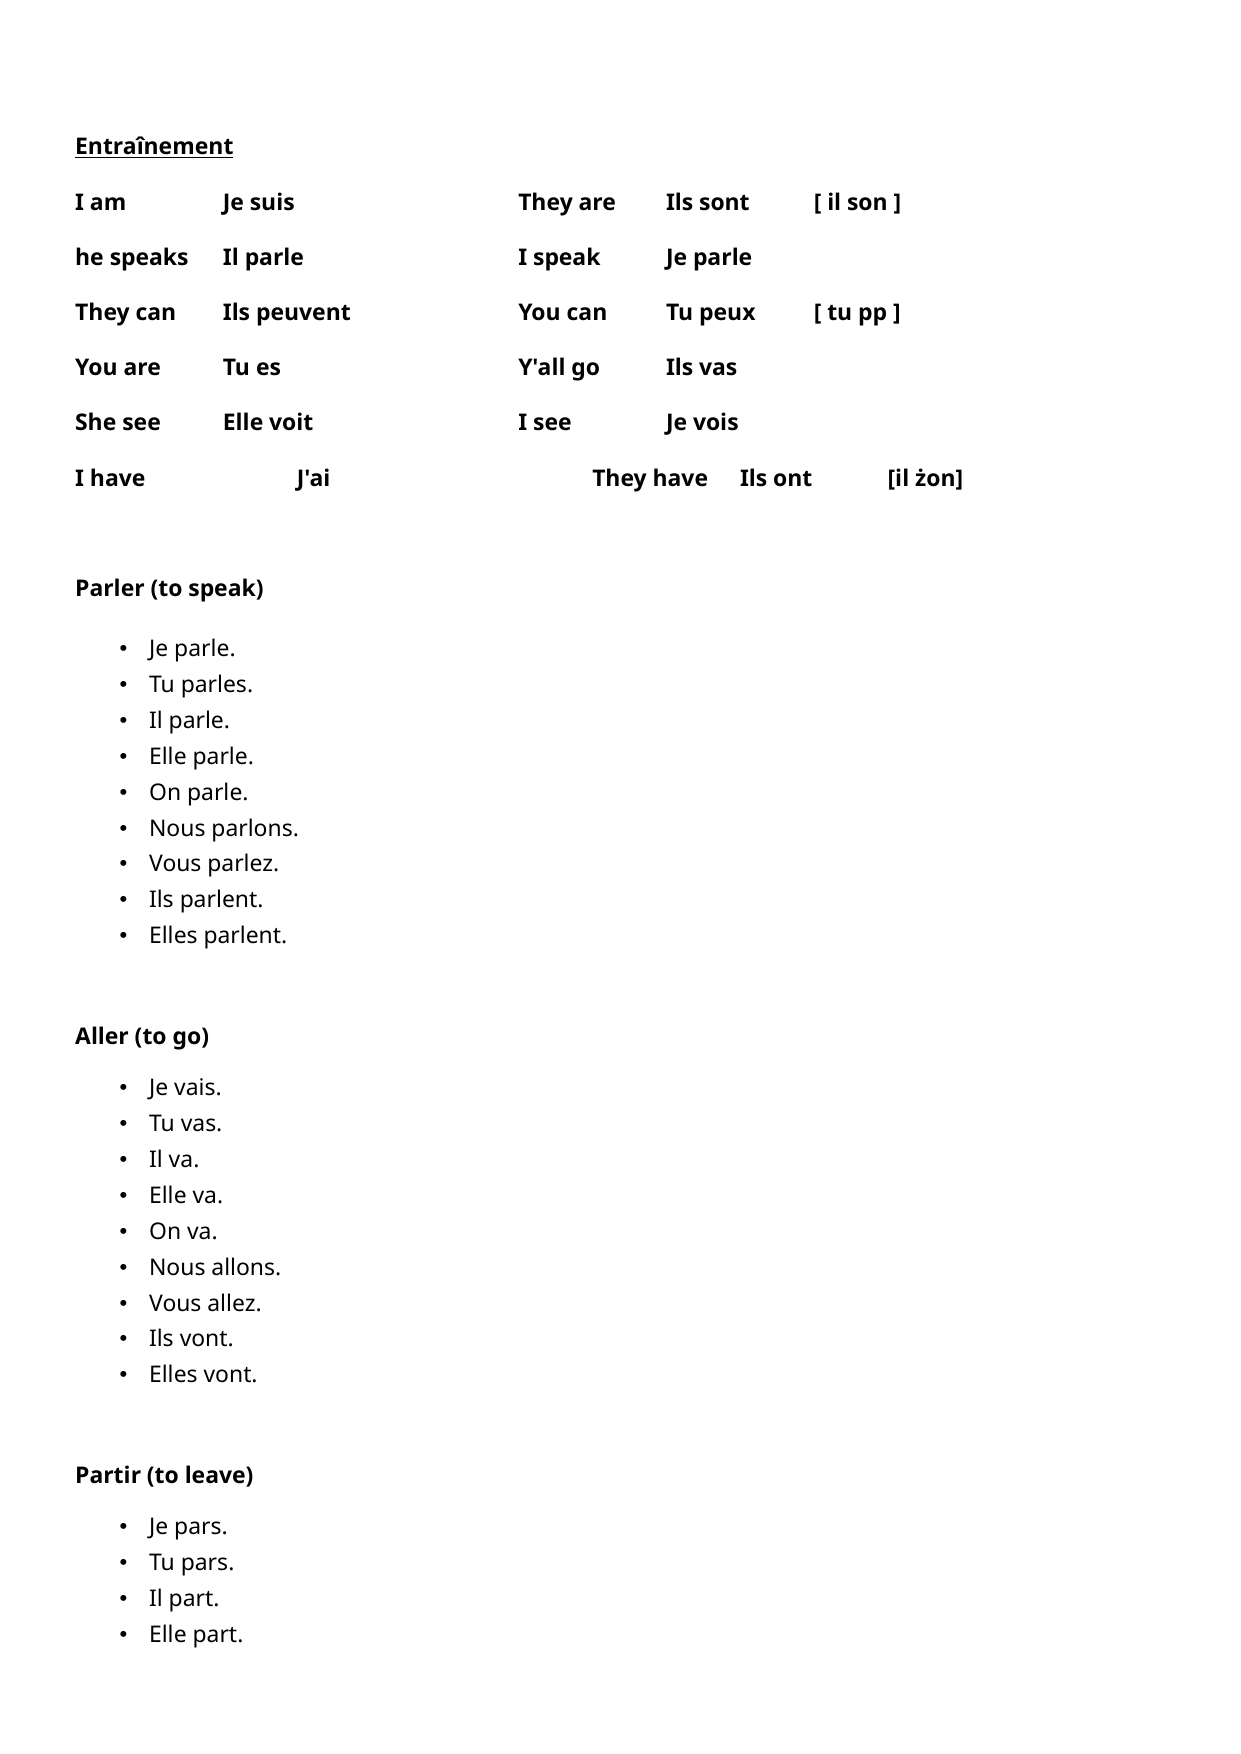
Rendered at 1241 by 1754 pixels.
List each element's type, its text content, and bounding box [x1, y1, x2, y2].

list Il part. [119, 1582, 1165, 1613]
list Elle va. [119, 1179, 1165, 1210]
list Tu vas. [119, 1107, 1165, 1138]
text You are Tu es Y'all go Ils vas [75, 351, 1165, 382]
list Elle parle. [119, 739, 1165, 771]
list Je parle. [119, 632, 1165, 663]
list Elles vont. [119, 1358, 1165, 1389]
list Nous parlons. [119, 811, 1165, 843]
list Il parle. [119, 704, 1165, 735]
list Elle part. [119, 1618, 1165, 1649]
list On va. [119, 1214, 1165, 1246]
list Tu parles. [119, 668, 1165, 699]
list Il va. [119, 1143, 1165, 1174]
list Vous allez. [119, 1286, 1165, 1318]
list Ils vont. [119, 1322, 1165, 1354]
text I am Je suis They are Ils sont [ il son ] [75, 185, 1165, 217]
text Aller (to go) [75, 1020, 1165, 1052]
text They can Ils peuvent You can Tu peux [ tu pp ] [75, 296, 1165, 327]
text Parler (to speak) [75, 572, 1165, 603]
text Partir (to leave) [75, 1459, 1165, 1491]
text She see Elle voit I see Je vois [75, 406, 1165, 437]
list Ils parlent. [119, 883, 1165, 914]
text I have J'ai They have Ils ont [il żon] [75, 461, 1165, 493]
list Je pars. [119, 1510, 1165, 1541]
list Vous parlez. [119, 847, 1165, 879]
text he speaks Il parle I speak Je parle [75, 241, 1165, 272]
list Elles parlent. [119, 919, 1165, 951]
text Entraînement [75, 130, 1165, 161]
list On parle. [119, 776, 1165, 807]
list Je vais. [119, 1071, 1165, 1102]
list Nous allons. [119, 1251, 1165, 1282]
list Tu pars. [119, 1546, 1165, 1577]
